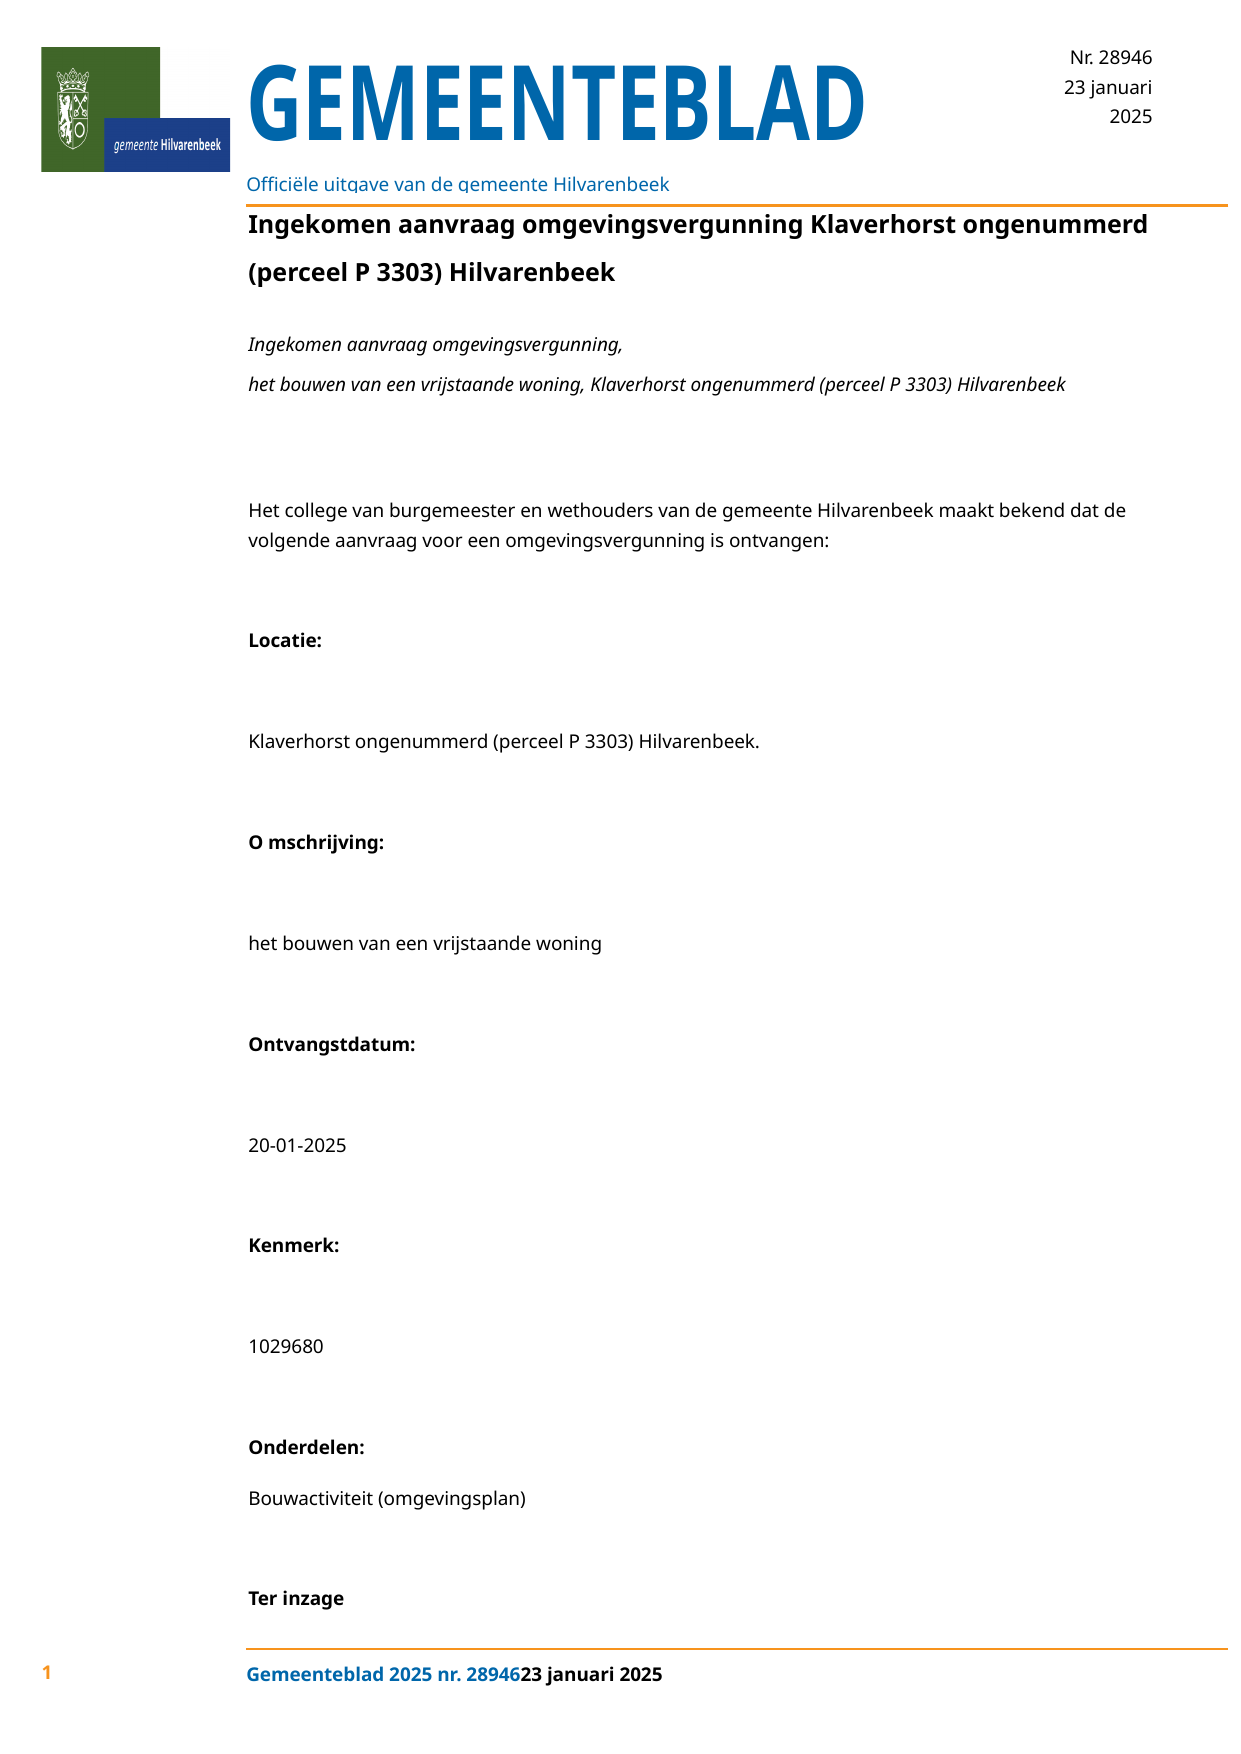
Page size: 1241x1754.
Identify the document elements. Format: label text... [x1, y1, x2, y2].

text Onderdelen: [248, 1434, 1152, 1460]
text het bouwen van een vrijstaande woning [248, 930, 1152, 956]
text Ingekomen aanvraag omgevingsvergunning, [248, 331, 1152, 357]
text het bouwen van een vrijstaande woning, Klaverhorst ongenummerd (perceel P 3303) Hilvarenbeek [248, 371, 1152, 396]
text Ter inzage [248, 1586, 1152, 1611]
text Ingekomen aanvraag omgevingsvergunning Klaverhorst ongenummerd (perceel P 3303) Hilvarenbeek [248, 207, 1152, 288]
picture [41, 47, 231, 172]
text O mschrijving: [248, 829, 1152, 855]
text Ontvangstdatum: [248, 1031, 1152, 1057]
text Het college van burgemeester en wethouders van de gemeente Hilvarenbeek maakt bekend dat de volgende aanvraag voor een omgevingsvergunning is ontvangen: [248, 497, 1152, 553]
text Locatie: [248, 628, 1152, 653]
text Kenmerk: [248, 1233, 1152, 1258]
text 1029680 [248, 1333, 1152, 1359]
text Klaverhorst ongenummerd (perceel P 3303) Hilvarenbeek. [248, 728, 1152, 754]
text 20-01-2025 [248, 1132, 1152, 1158]
text Bouwactiviteit (omgevingsplan) [248, 1485, 1152, 1511]
